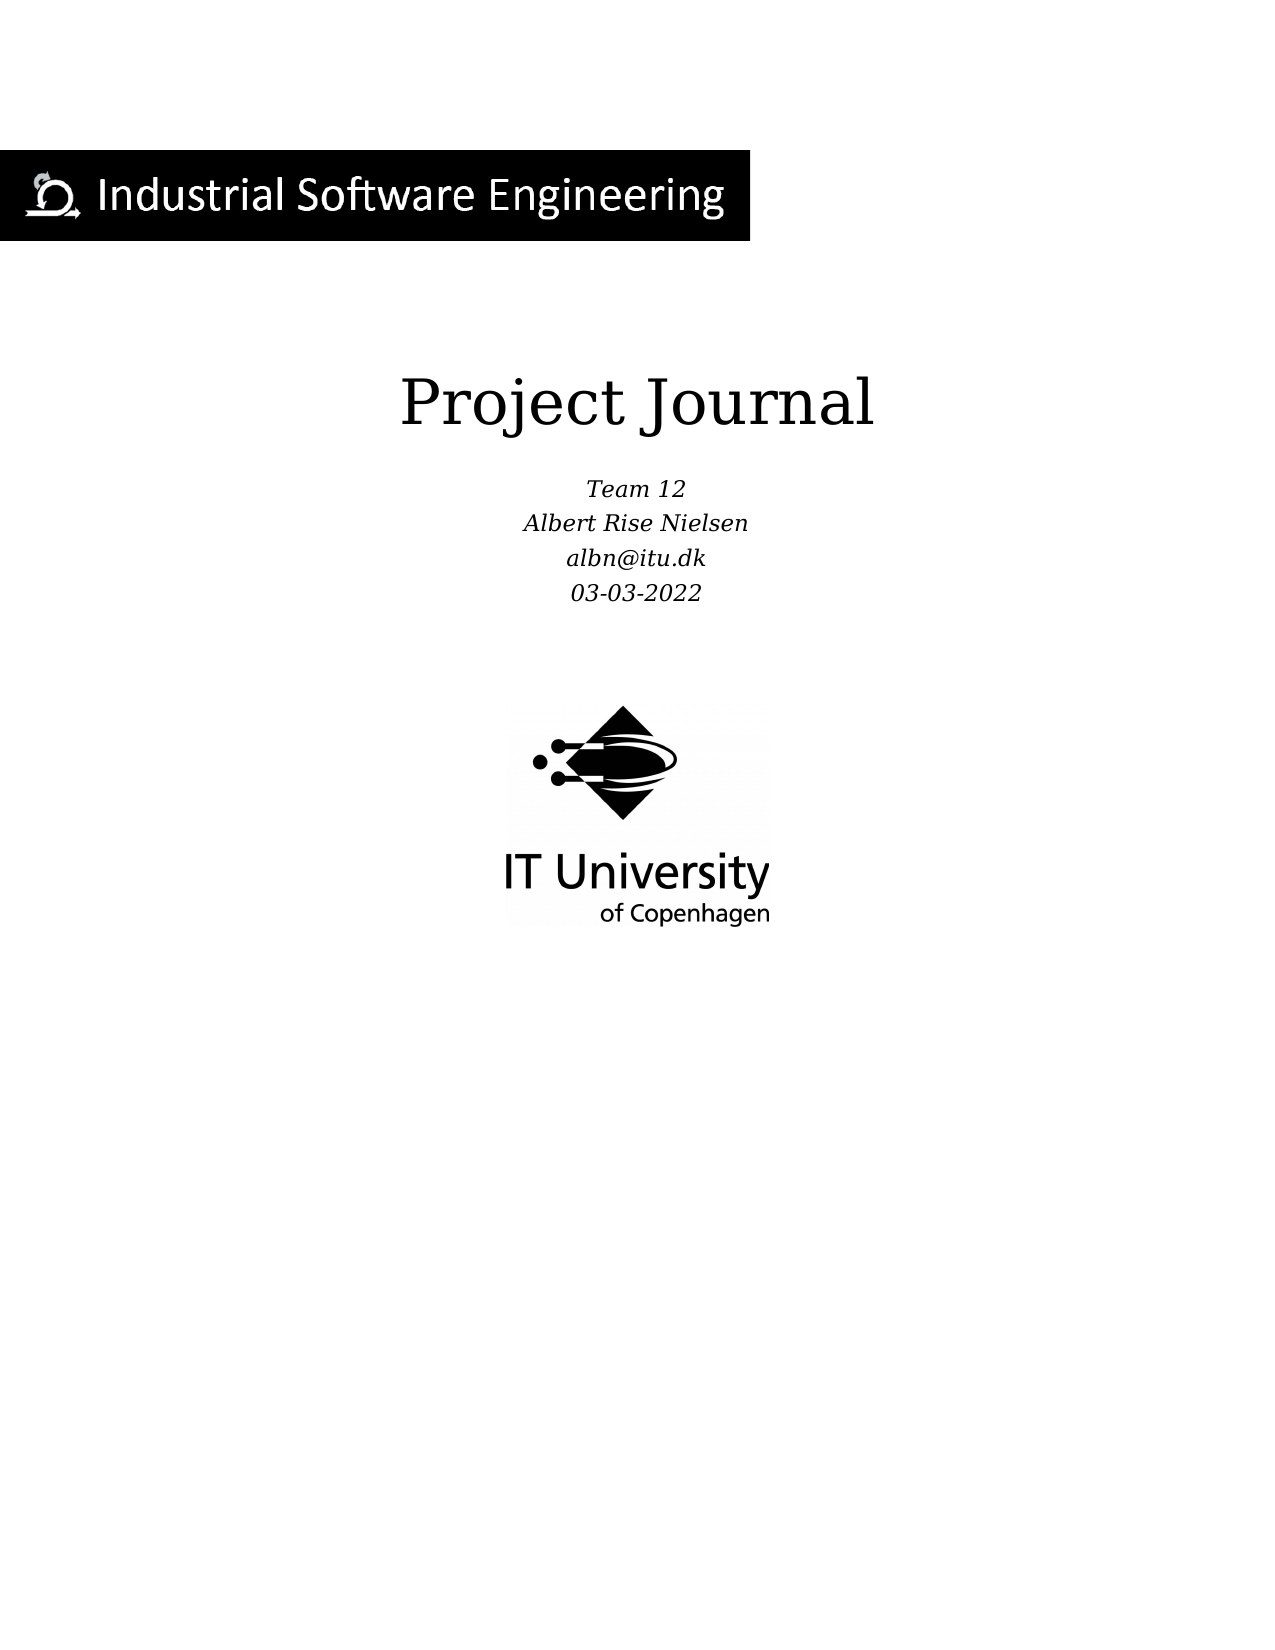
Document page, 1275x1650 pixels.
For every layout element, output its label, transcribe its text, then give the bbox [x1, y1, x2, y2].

text Team 12 [150, 476, 1125, 502]
text albn@itu.dk [150, 545, 1125, 572]
picture [0, 150, 750, 241]
title Project Journal [150, 367, 1125, 439]
picture [506, 704, 769, 927]
text 03-03-2022 [150, 580, 1125, 607]
text Albert Rise Nielsen [150, 511, 1125, 537]
